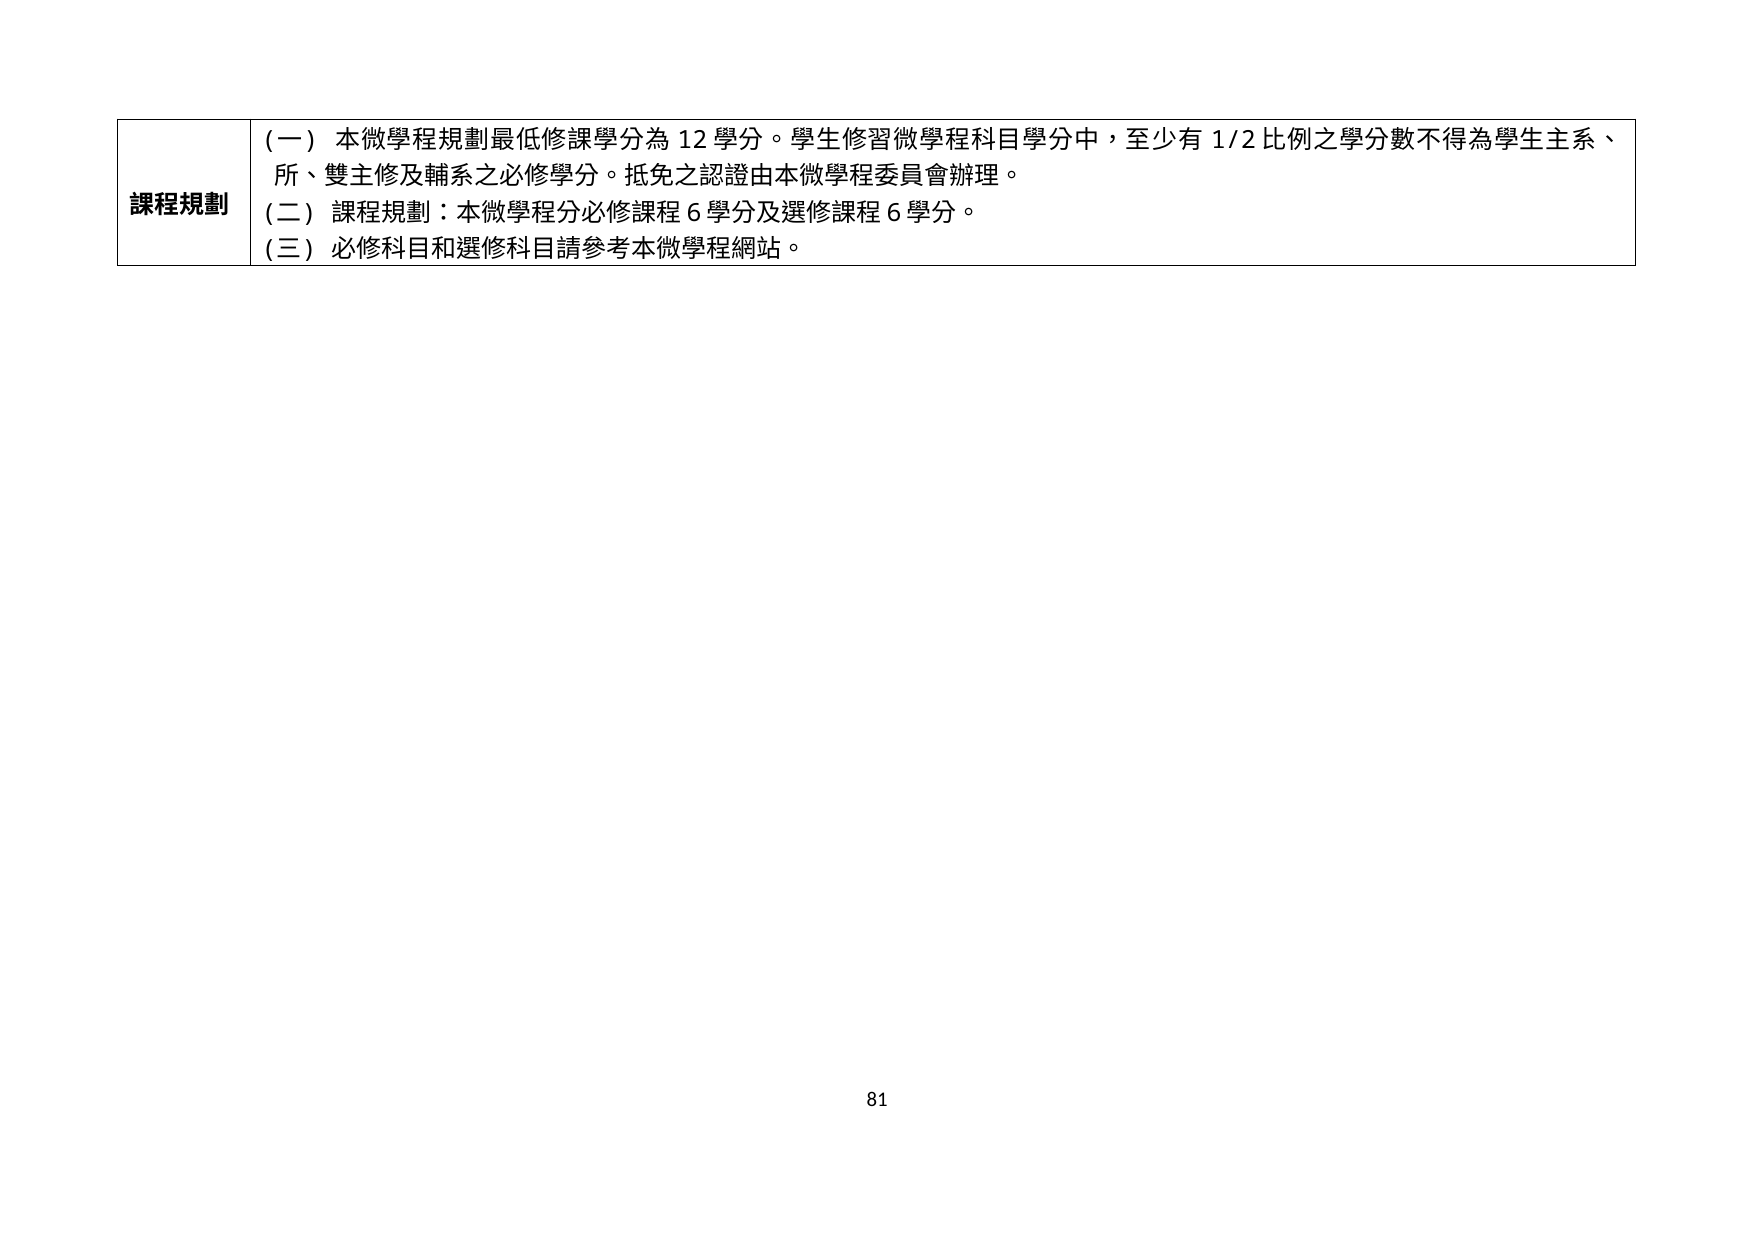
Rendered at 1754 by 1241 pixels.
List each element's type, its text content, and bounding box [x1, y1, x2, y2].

table_cell 課程規劃 [118, 120, 250, 264]
table_cell (一) 本微學程規劃最低修課學分為12學分。學生修習微學程科目學分中，至少有1/2比例之學分數不得為學生主系、所、雙主修及輔系之必修學分。抵免之認證由本微學程委員會辦理。 (二) 課程規劃：本微學程分必修課程6學分及選修課程6學分。 (三) 必修科目和選修科目請參考本微學程網站。 [251, 120, 1635, 264]
